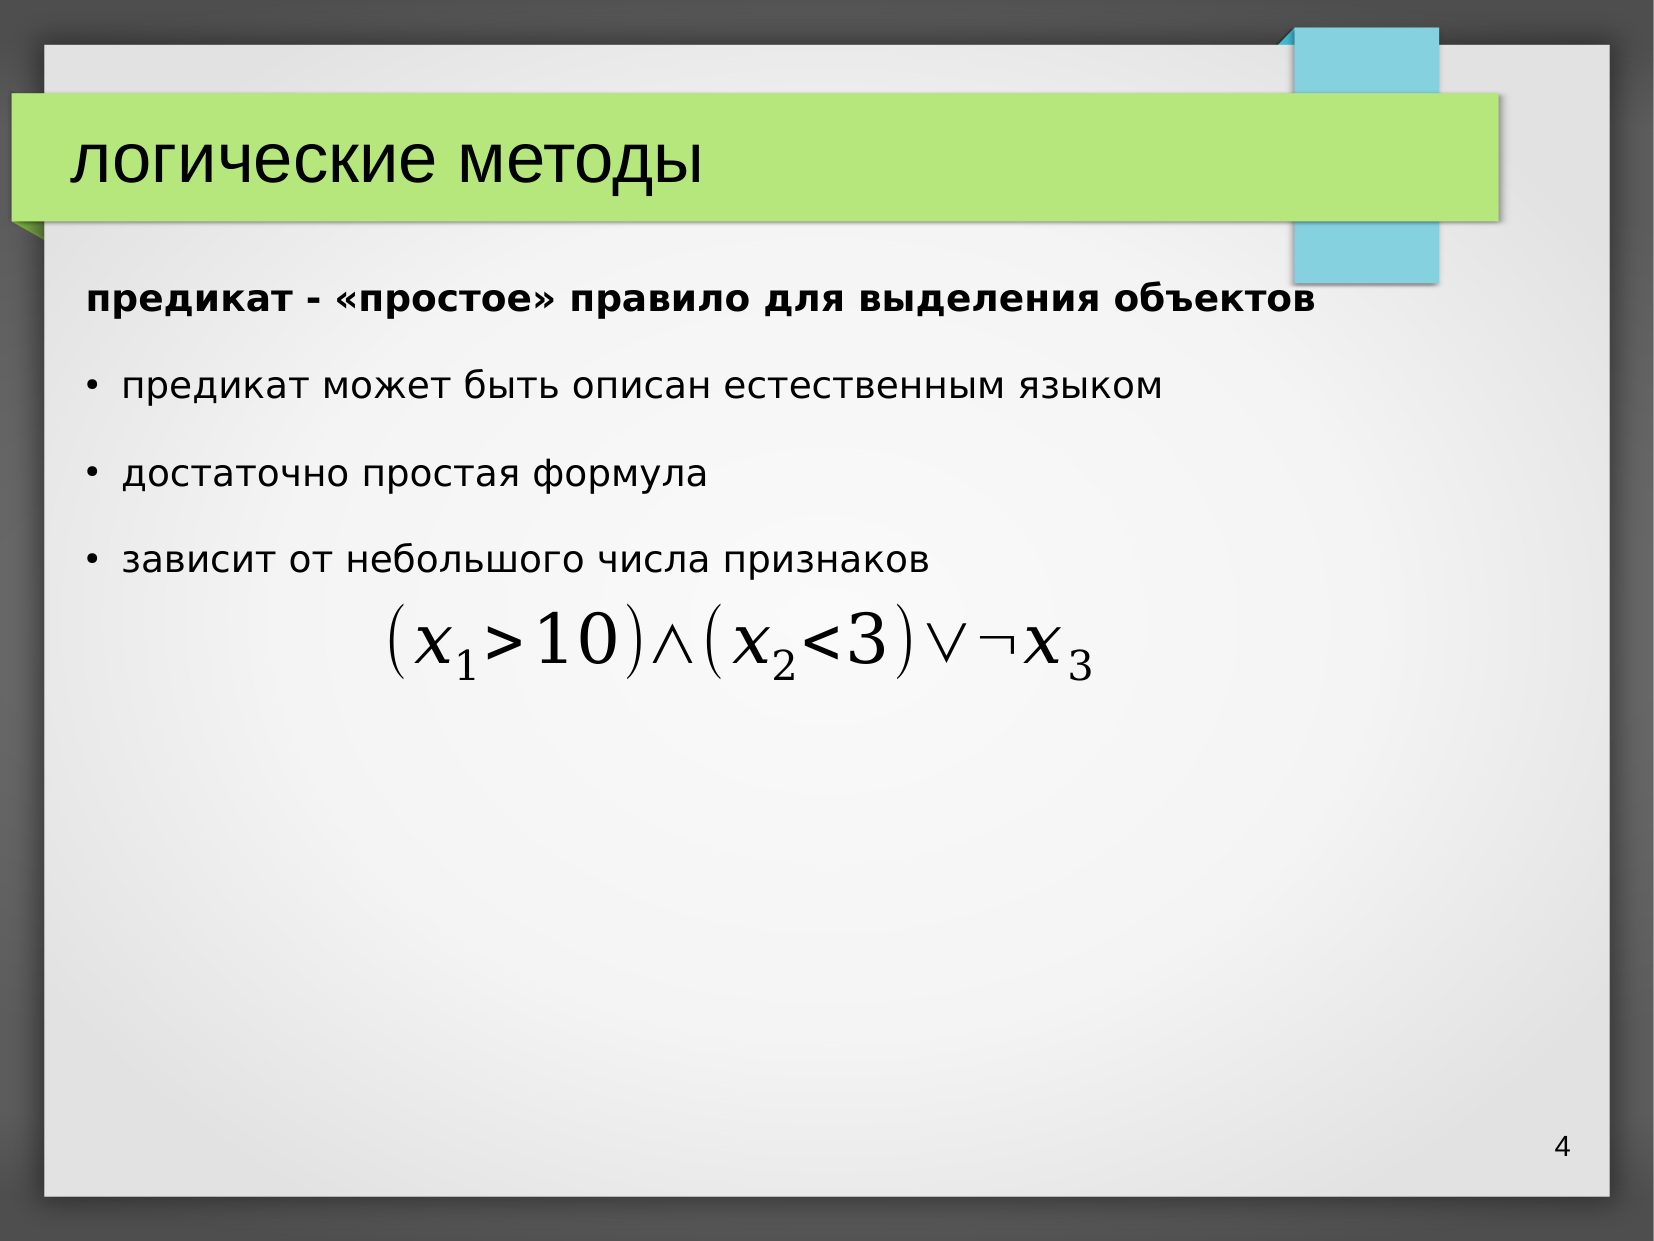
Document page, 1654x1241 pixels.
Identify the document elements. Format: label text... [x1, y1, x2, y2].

chart [366, 598, 1111, 691]
title логические методы [70, 118, 1205, 199]
picture [0, 0, 1654, 1241]
text_box предикат - «простое» правило для выделения объектов предикат может быть описан естественным языком достаточно простая формула зависит от небольшого числа признаков [70, 269, 1595, 825]
